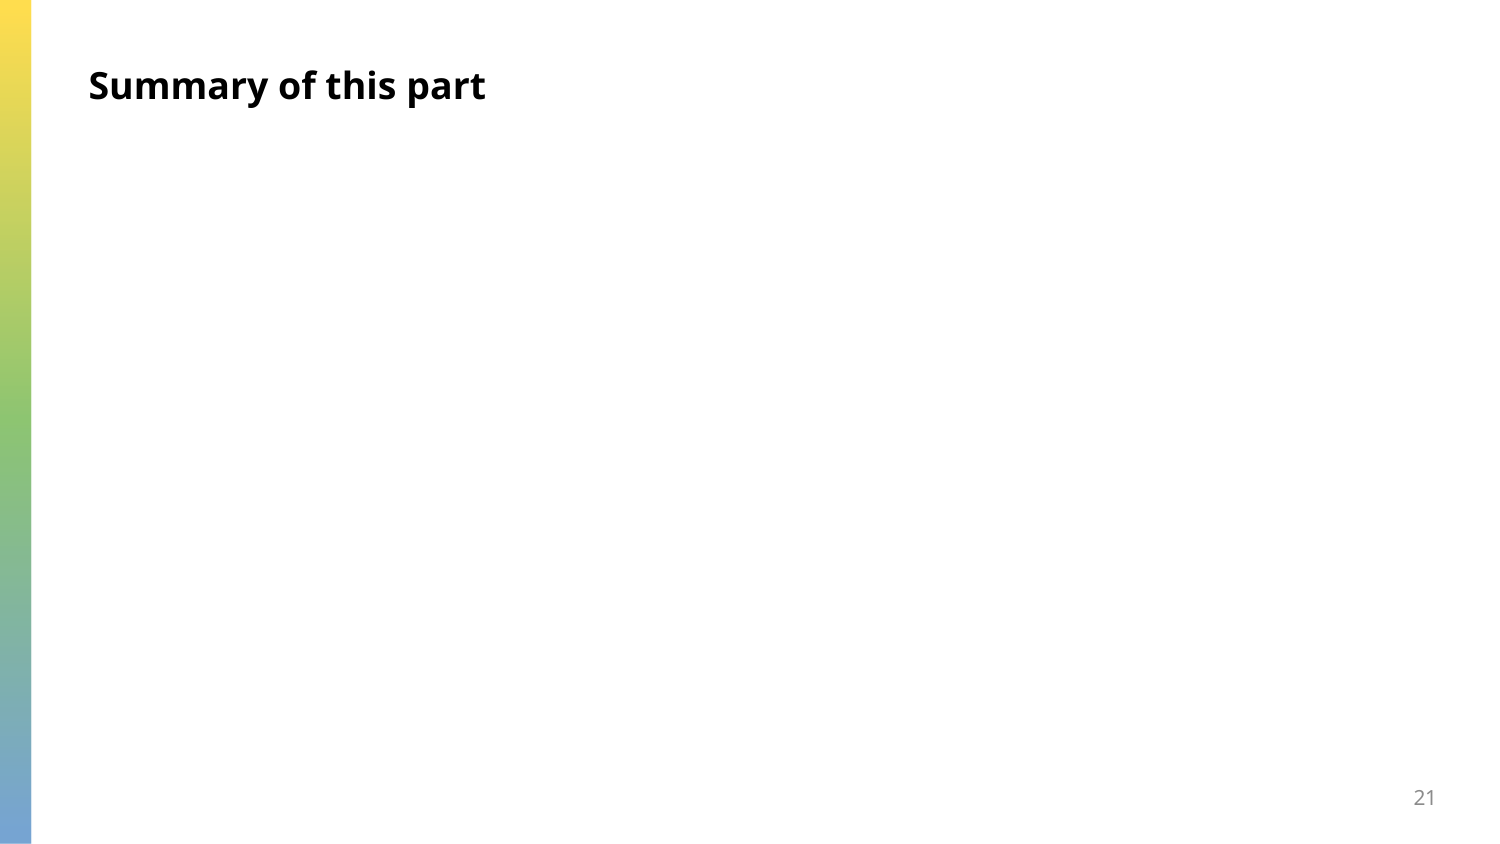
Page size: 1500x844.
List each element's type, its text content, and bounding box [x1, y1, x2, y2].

list Summary of this part [88, 61, 1442, 157]
picture [0, 0, 1500, 844]
